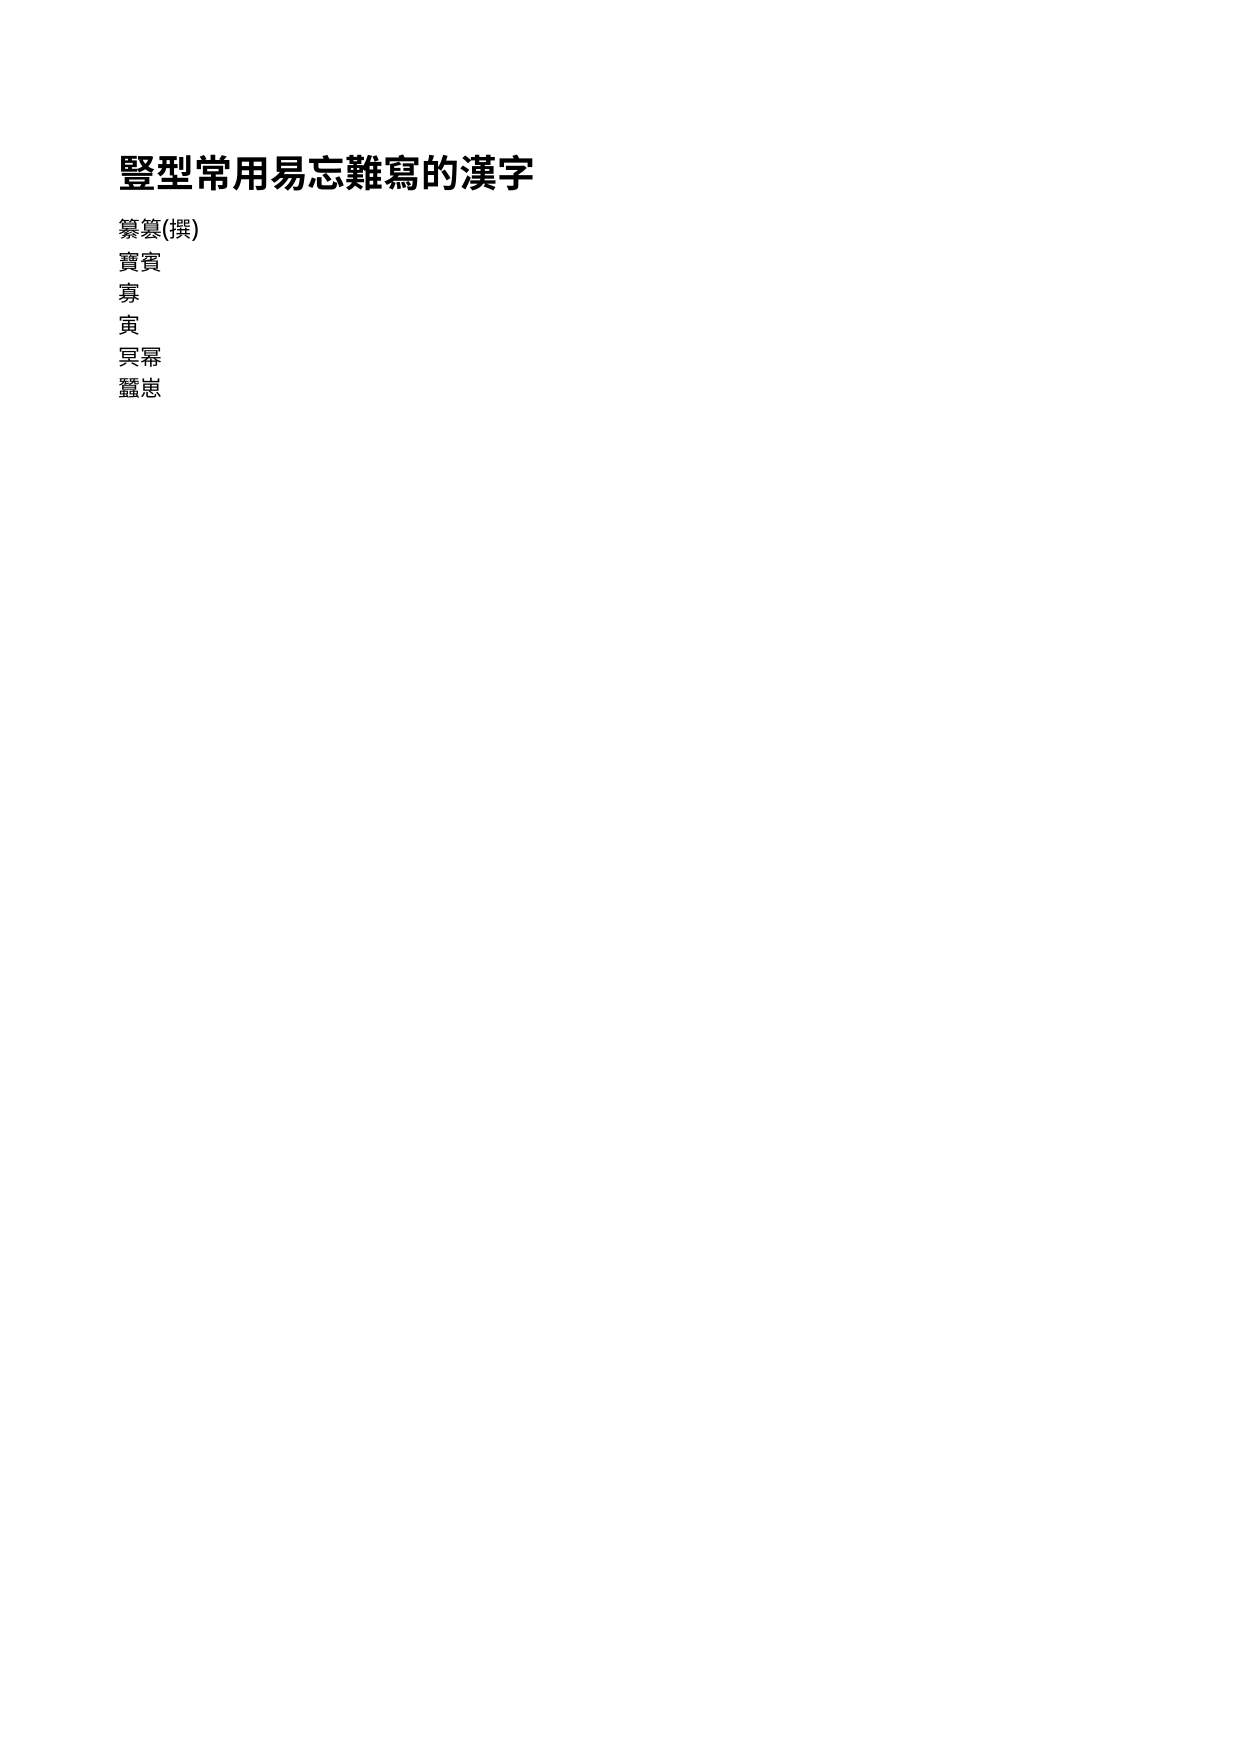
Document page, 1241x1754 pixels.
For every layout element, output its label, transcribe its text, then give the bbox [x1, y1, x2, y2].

text 寡 [118, 276, 1122, 308]
text 寶賓 [118, 244, 1122, 276]
text 冥幂 [118, 339, 1122, 371]
text 纂篡(撰) [118, 211, 1122, 244]
text 蠶崽 [118, 371, 1122, 403]
subtitle 豎型常用易忘難寫的漢字 [118, 143, 1122, 198]
text 寅 [118, 308, 1122, 339]
